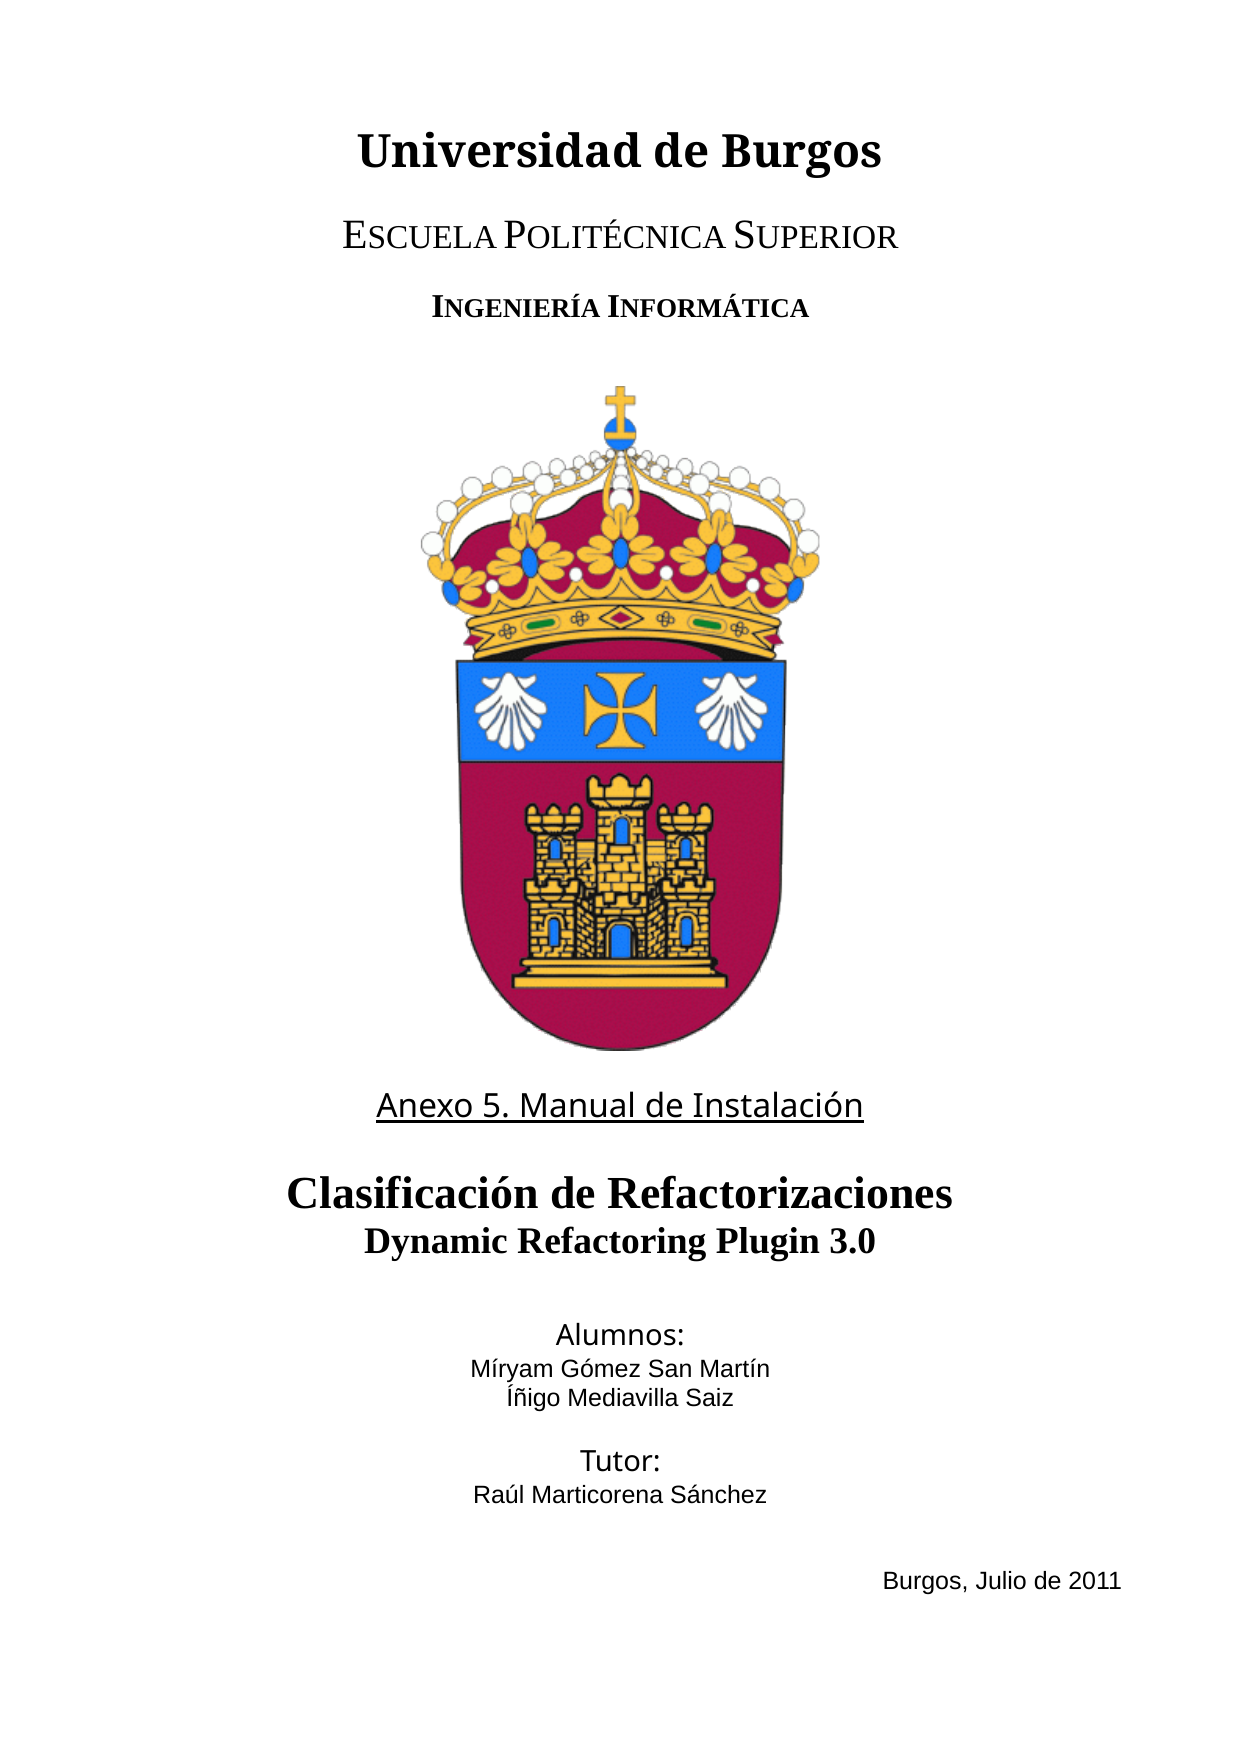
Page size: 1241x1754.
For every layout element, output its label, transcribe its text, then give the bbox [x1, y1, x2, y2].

picture [288, 386, 953, 1051]
text ESCUELA POLITÉCNICA SUPERIOR [118, 209, 1122, 257]
text Burgos, Julio de 2011 [118, 1537, 1122, 1595]
text INGENIERÍA INFORMÁTICA [118, 286, 1122, 324]
text Clasificación de Refactorizaciones [118, 1166, 1122, 1218]
text Anexo 5. Manual de Instalación [118, 1082, 1122, 1127]
text Dynamic Refactoring Plugin 3.0 [118, 1218, 1122, 1261]
text Alumnos: Míryam Gómez San Martín Íñigo Mediavilla Saiz Tutor: Raúl Marticorena Sánchez [118, 1314, 1122, 1508]
text Universidad de Burgos [118, 118, 1122, 181]
